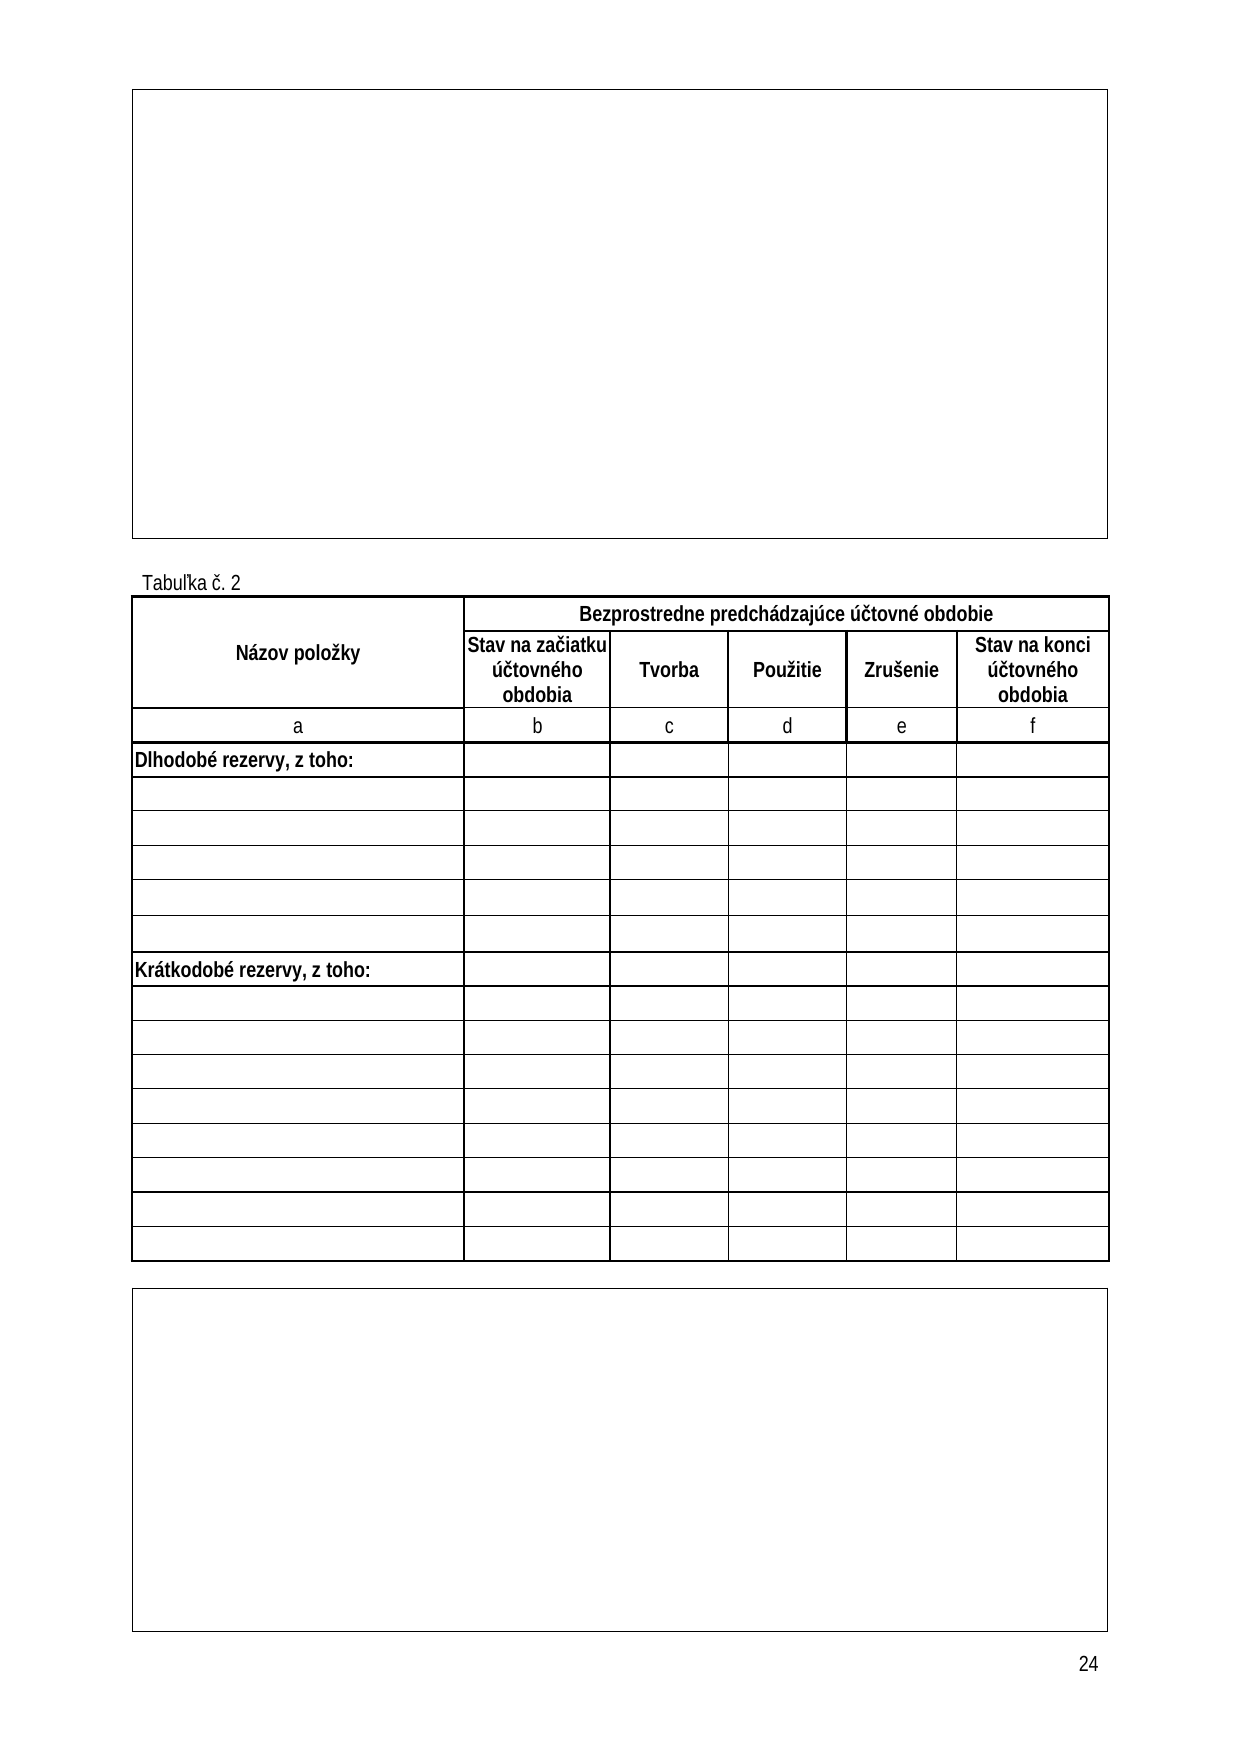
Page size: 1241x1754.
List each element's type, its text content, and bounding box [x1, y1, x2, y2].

table_cell [957, 811, 1108, 844]
table_cell [133, 1124, 463, 1157]
table_cell [957, 953, 1108, 985]
table_cell [847, 1021, 956, 1054]
table_cell [729, 953, 846, 985]
table_cell [465, 1124, 609, 1157]
table_cell [729, 987, 846, 1019]
table_cell [957, 1124, 1108, 1157]
table_cell [465, 1227, 609, 1260]
table_cell [611, 987, 728, 1019]
table_cell [847, 987, 956, 1019]
table_cell [957, 1055, 1108, 1088]
table_cell Stav na konci účtovného obdobia [958, 632, 1108, 707]
table_cell [465, 811, 609, 844]
table_cell Krátkodobé rezervy, z toho: [133, 953, 463, 985]
table_cell [465, 953, 609, 985]
table_cell [729, 846, 846, 879]
table_cell [847, 1055, 956, 1088]
table_cell [957, 846, 1108, 879]
table_cell [611, 1055, 728, 1088]
table_cell [133, 880, 463, 915]
table_cell [133, 1227, 463, 1260]
table_cell Tvorba [611, 632, 727, 707]
table_cell d [729, 708, 845, 741]
table_cell [729, 1227, 846, 1260]
table_cell [957, 987, 1108, 1019]
table_cell [957, 778, 1108, 810]
table_cell [611, 1021, 728, 1054]
table_cell [611, 1227, 728, 1260]
table_header [133, 1289, 1107, 1631]
table_cell [847, 1089, 956, 1123]
table_cell [729, 1124, 846, 1157]
table_cell [611, 778, 728, 810]
table_cell b [465, 708, 609, 741]
table_cell [847, 1227, 956, 1260]
table_cell [133, 1021, 463, 1054]
table_cell [465, 778, 609, 810]
table_cell [729, 880, 846, 915]
table_cell [847, 778, 956, 810]
text Tabuľka č. 2 [142, 570, 1098, 595]
table_cell [957, 1193, 1108, 1226]
table_cell [957, 1089, 1108, 1123]
table_cell Zrušenie [848, 632, 956, 707]
table_cell [847, 880, 956, 915]
table_cell [465, 1158, 609, 1191]
table_header Názov položky [133, 598, 463, 707]
table_cell [133, 1055, 463, 1088]
table_header [133, 90, 1107, 538]
table_cell [465, 987, 609, 1019]
table_cell [847, 846, 956, 879]
table_cell [133, 1089, 463, 1123]
table_cell [133, 1158, 463, 1191]
table_cell [729, 1055, 846, 1088]
table_cell [729, 744, 846, 776]
table_cell [611, 953, 728, 985]
table_cell [611, 1193, 728, 1226]
table_cell [729, 1158, 846, 1191]
table_cell Stav na začiatku účtovného obdobia [465, 632, 609, 707]
table_cell Použitie [729, 632, 845, 707]
table_cell [729, 1089, 846, 1123]
table_cell Dlhodobé rezervy, z toho: [133, 744, 463, 776]
table_cell [465, 1055, 609, 1088]
table_cell [957, 744, 1108, 776]
table_cell [729, 778, 846, 810]
table_cell [465, 1193, 609, 1226]
table_cell [611, 1124, 728, 1157]
table_cell [133, 987, 463, 1019]
table_cell [957, 1021, 1108, 1054]
table_cell [465, 744, 609, 776]
table_cell [611, 916, 728, 951]
table_cell [465, 880, 609, 915]
table_cell [847, 1124, 956, 1157]
table_cell [133, 846, 463, 879]
table_cell [957, 1227, 1108, 1260]
table_cell [729, 1193, 846, 1226]
table_cell [611, 1158, 728, 1191]
table_cell [729, 1021, 846, 1054]
table_cell [847, 811, 956, 844]
table_cell [847, 1158, 956, 1191]
table_cell a [133, 709, 463, 741]
table_cell c [611, 708, 727, 741]
table_cell e [848, 708, 956, 741]
table_cell [465, 1089, 609, 1123]
table_cell [611, 1089, 728, 1123]
table_cell [729, 811, 846, 844]
table_cell [133, 778, 463, 810]
table_cell [729, 916, 846, 951]
table_cell [957, 1158, 1108, 1191]
table_cell [611, 880, 728, 915]
table_cell [133, 1193, 463, 1226]
table_cell [611, 744, 728, 776]
table_header Bezprostredne predchádzajúce účtovné obdobie [465, 598, 1108, 630]
table_cell [465, 1021, 609, 1054]
table_cell [847, 916, 956, 951]
table_cell [957, 880, 1108, 915]
table_cell [611, 846, 728, 879]
table_cell [133, 811, 463, 844]
table_cell [465, 846, 609, 879]
table_cell [957, 916, 1108, 951]
table_cell f [958, 708, 1108, 741]
table_cell [847, 953, 956, 985]
table_cell [847, 1193, 956, 1226]
table_cell [611, 811, 728, 844]
table_cell [847, 744, 956, 776]
table_cell [133, 916, 463, 951]
table_cell [465, 916, 609, 951]
